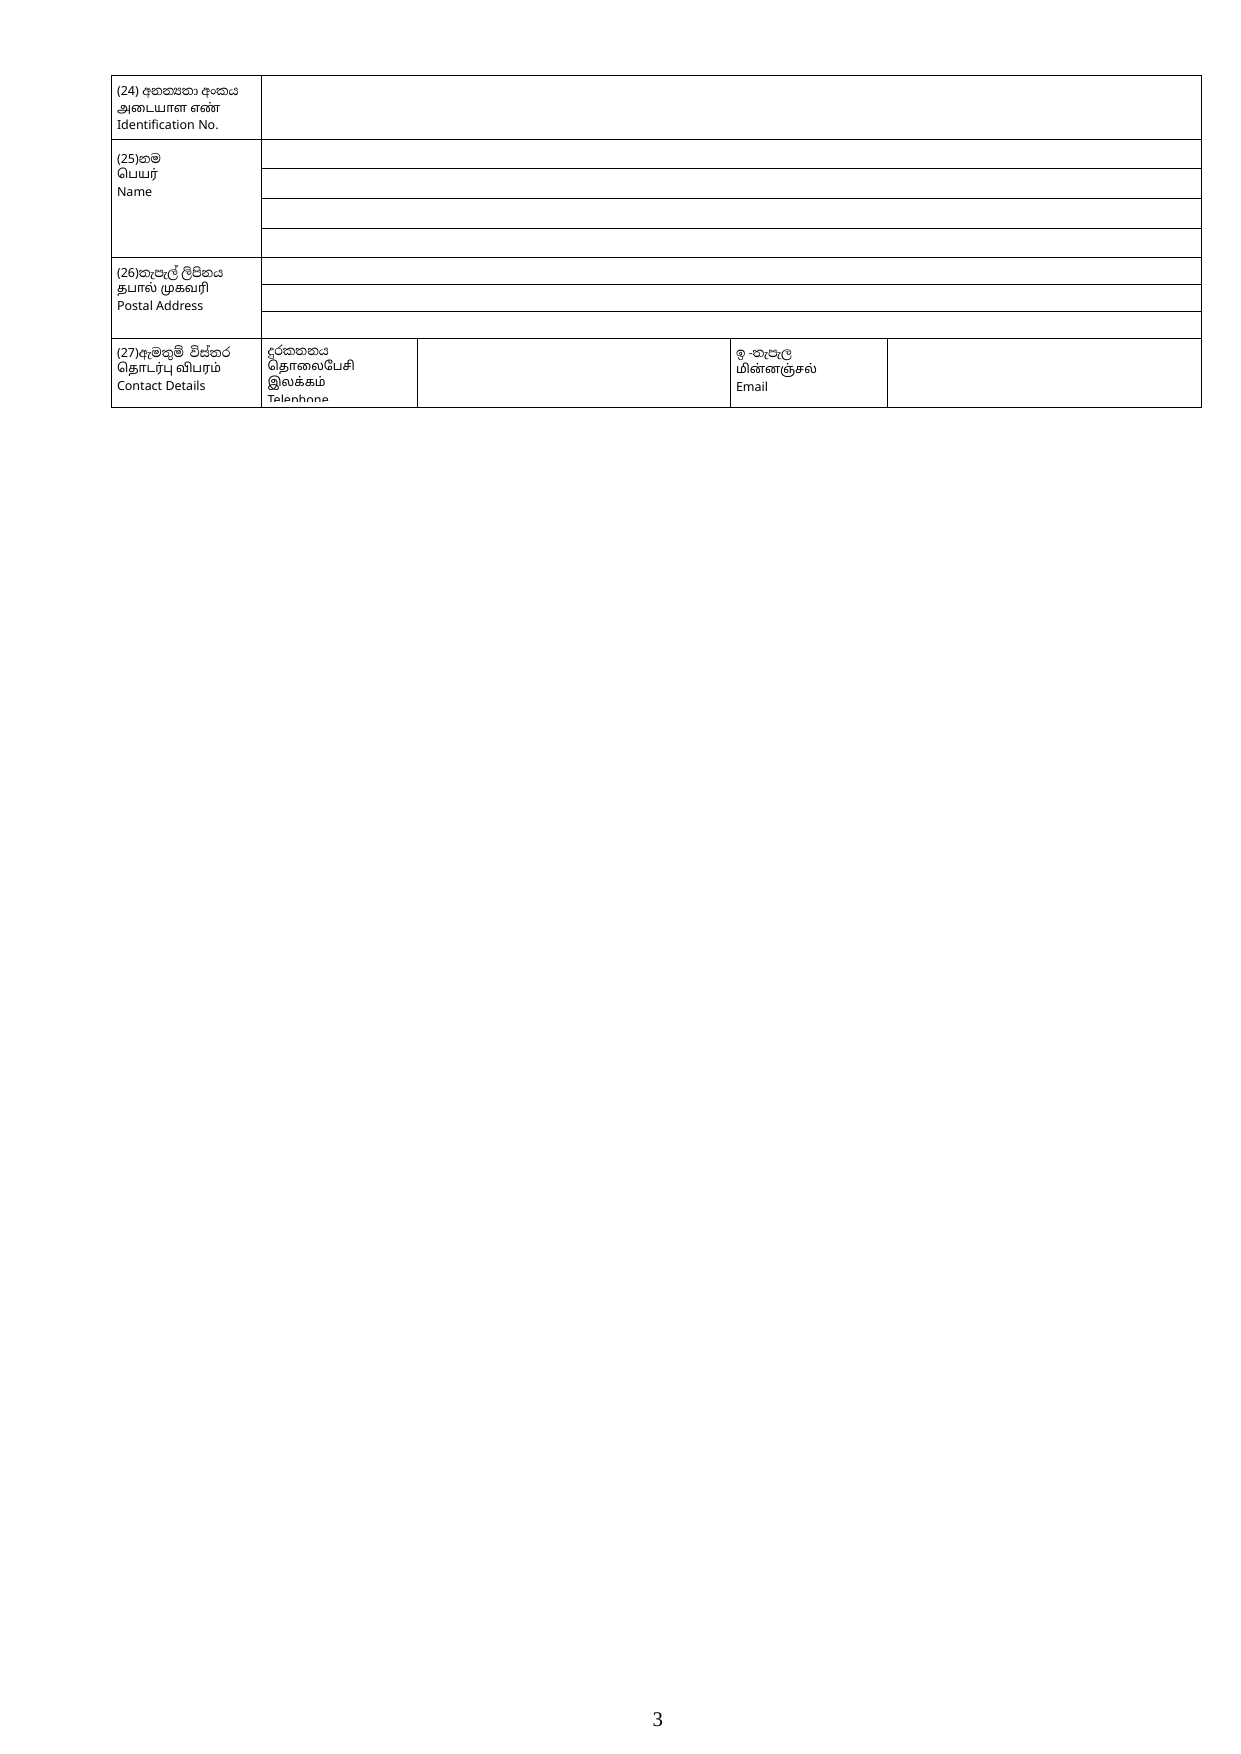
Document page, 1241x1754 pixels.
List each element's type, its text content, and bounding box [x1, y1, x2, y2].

table_cell [262, 258, 1201, 284]
table_cell (25)නම பெயர் Name [112, 140, 261, 257]
table_cell [262, 199, 1201, 227]
table_cell [262, 76, 1201, 139]
table_cell [262, 140, 1201, 168]
table_cell [262, 229, 1201, 257]
table_cell [262, 312, 1201, 337]
table_cell දුරකතනය தொலைபேசி இலக்கம் Telephone [262, 339, 417, 407]
table_cell [418, 339, 730, 407]
table_cell [262, 169, 1201, 198]
table_cell (27)ඇමතුම් විස්තර தொடர்பு விபரம் Contact Details [112, 339, 261, 407]
table_cell (24) අනන්‍යතා අංකය அடையாள எண் Identification No. [112, 76, 261, 139]
table_cell [888, 339, 1201, 407]
table_cell (26)තැපැල් ලිපිනය தபால் முகவரி Postal Address [112, 258, 261, 337]
table_cell ඉ -තැපැල மின்னஞ்சல் Email [731, 339, 887, 407]
table_cell [262, 285, 1201, 311]
